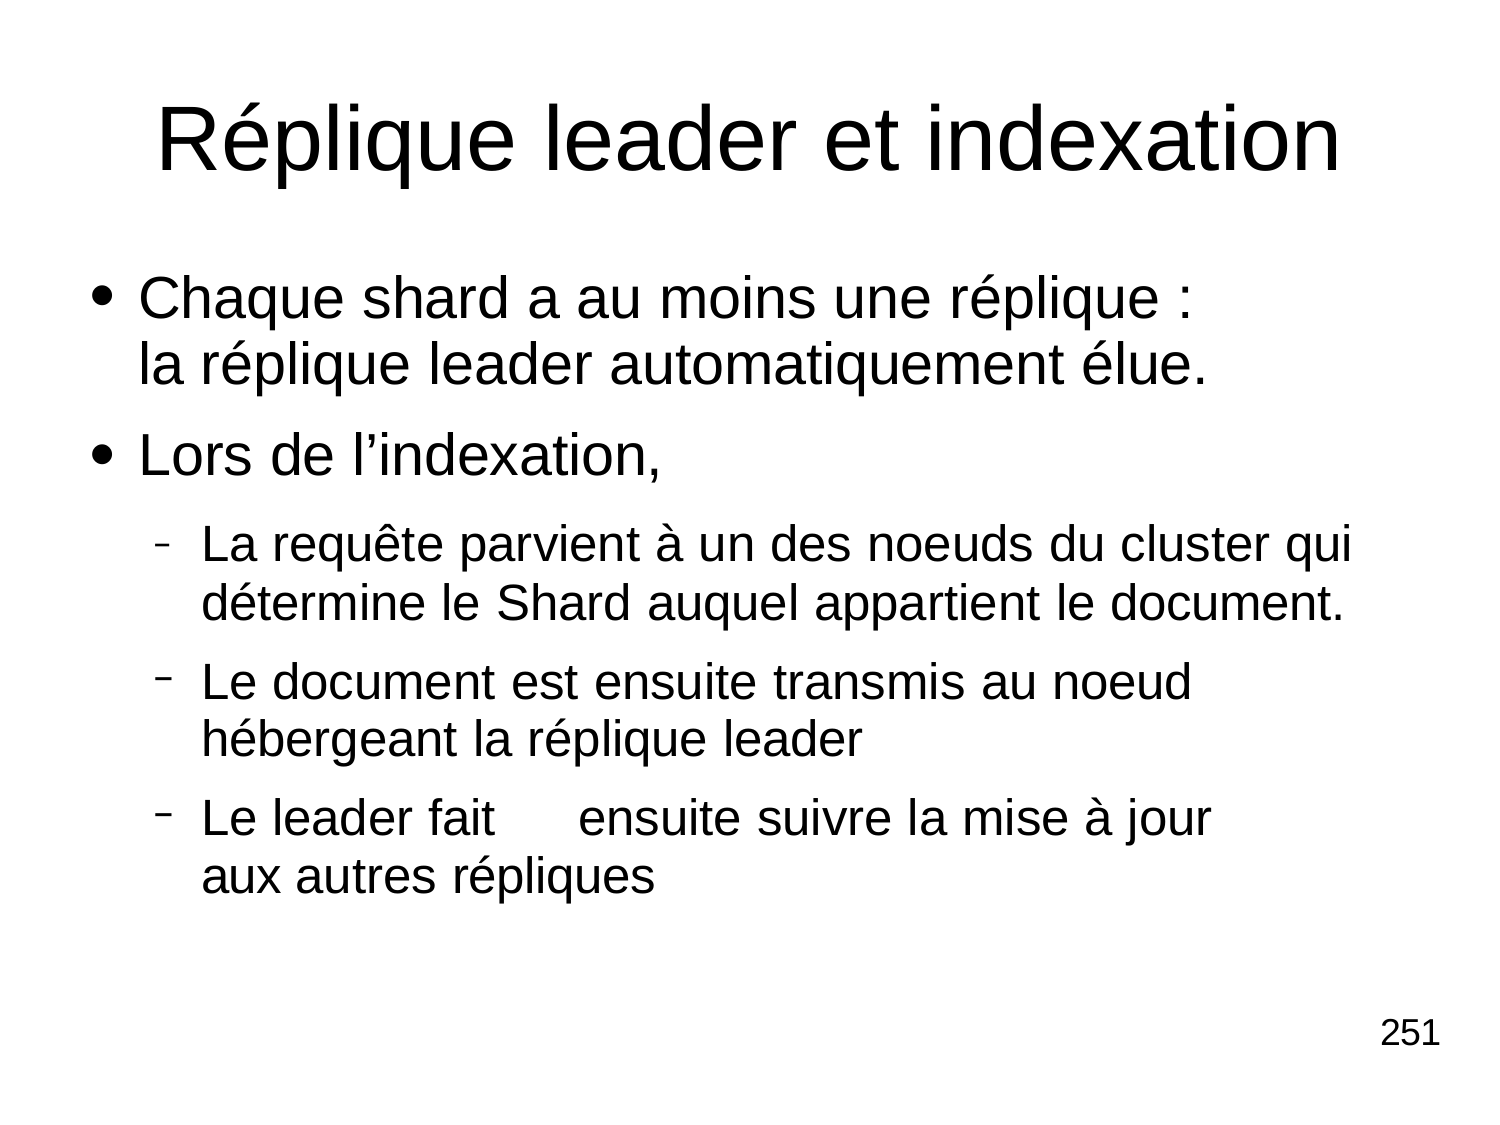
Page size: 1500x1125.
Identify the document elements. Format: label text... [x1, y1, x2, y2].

text_box Chaque shard a au moins une réplique : la réplique leader automatiquement élue. Lors de l’indexation, [136, 255, 1215, 488]
text_box ● [88, 273, 115, 308]
text_box – La requête parvient à un des noeuds du cluster qui détermine le Shard auquel appartient le document. Le document est ensuite transmis au noeud hébergeant la réplique leader Le leader fait ensuite suivre la mise à jour aux autres répliques [151, 507, 1369, 904]
slide_number 251 [1373, 1009, 1451, 1125]
title Réplique leader et indexation [87, 26, 1413, 267]
text_box ● [88, 432, 115, 467]
